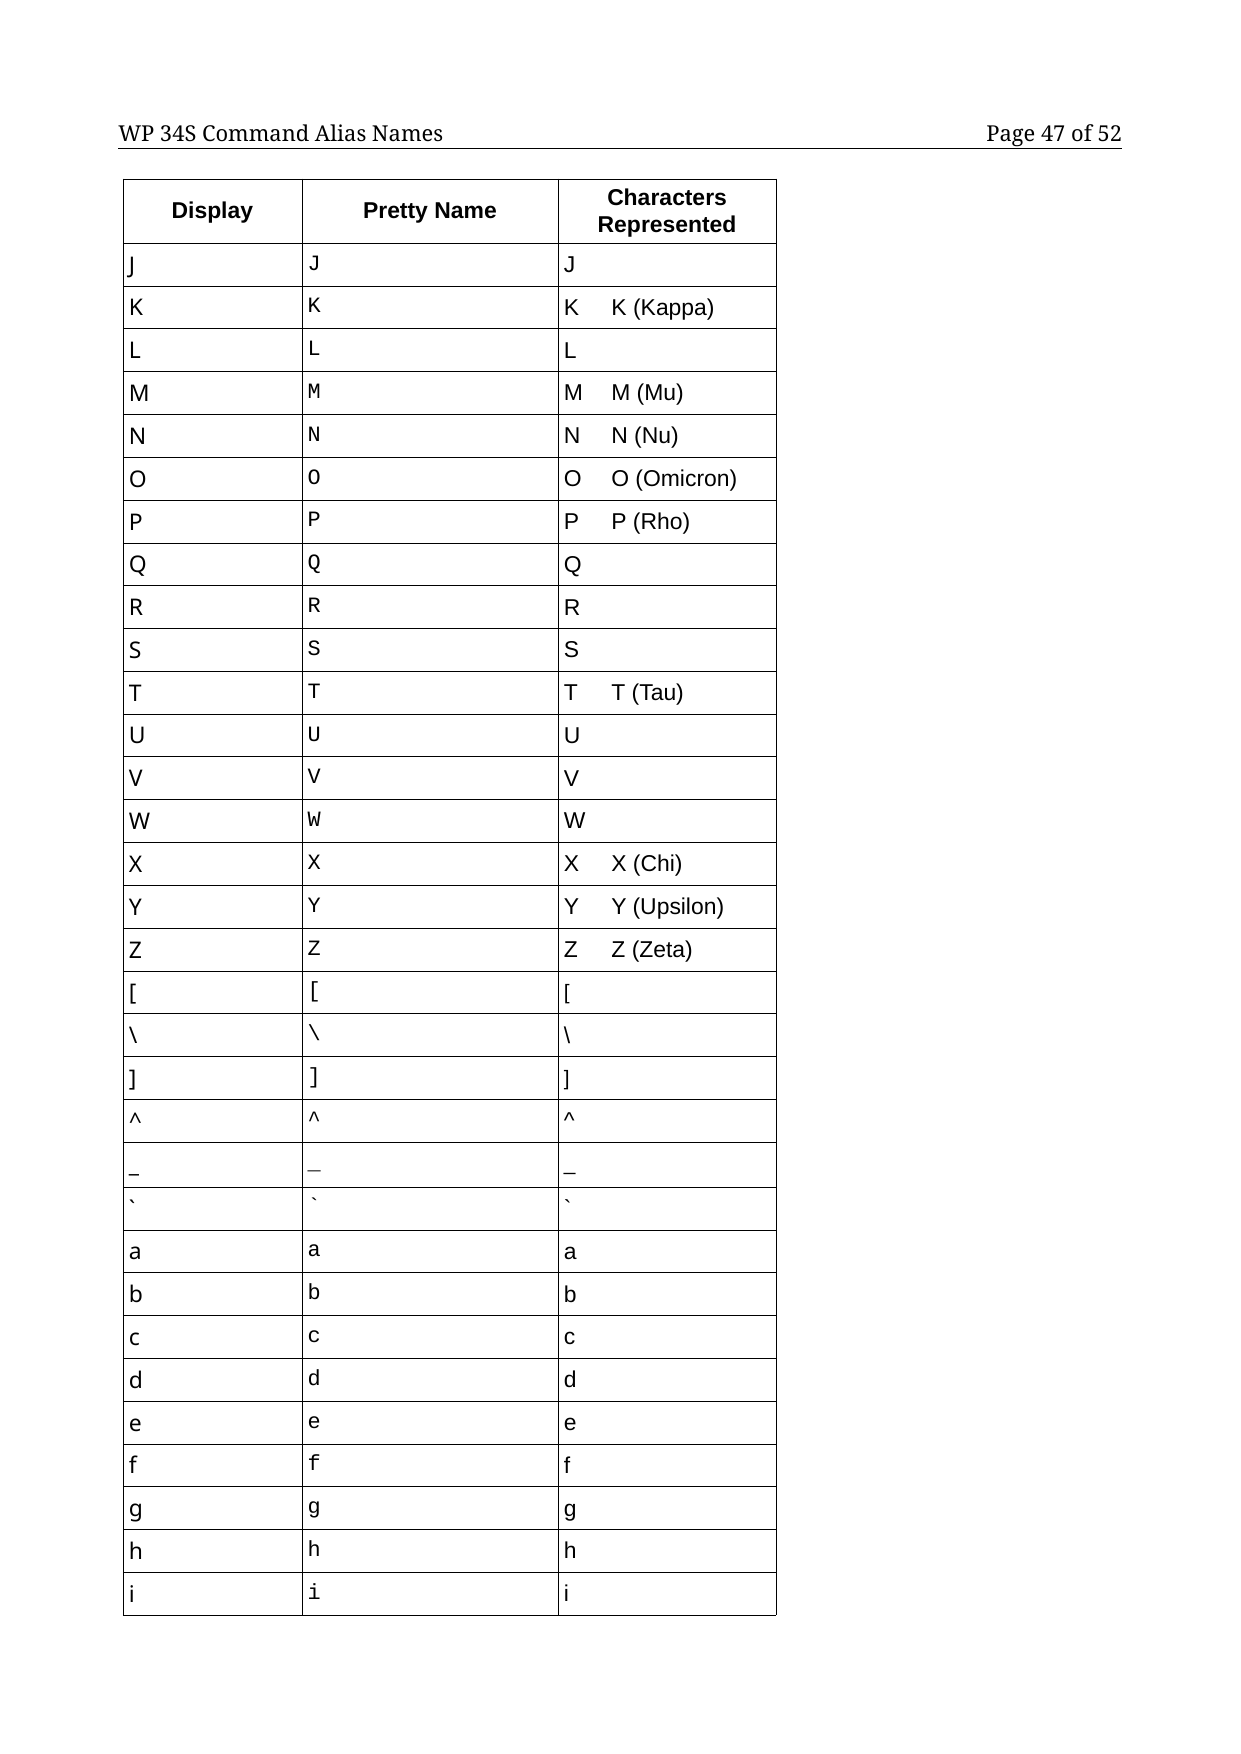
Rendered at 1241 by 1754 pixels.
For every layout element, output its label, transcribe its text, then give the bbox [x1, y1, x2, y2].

table_cell _ [559, 1143, 776, 1187]
table_cell f [124, 1445, 302, 1486]
table_cell \ [303, 1014, 558, 1056]
table_cell [ [303, 972, 558, 1013]
table_cell U [559, 715, 776, 756]
table_cell W [559, 800, 776, 842]
table_cell N [303, 415, 558, 457]
table_cell a [559, 1231, 776, 1272]
table_cell h [303, 1530, 558, 1572]
table_cell i [303, 1573, 558, 1615]
table_cell e [124, 1402, 302, 1443]
table_cell d [124, 1359, 302, 1401]
table_cell h [559, 1530, 776, 1572]
table_cell T [124, 672, 302, 714]
table_cell Q [124, 544, 302, 585]
table_cell R [303, 586, 558, 628]
table_cell J [303, 244, 558, 286]
table_cell ` [124, 1188, 302, 1229]
table_cell W [124, 800, 302, 842]
table_cell L [124, 329, 302, 371]
table_cell R [559, 586, 776, 628]
table_cell M [124, 372, 302, 414]
table_cell f [303, 1445, 558, 1486]
table_cell f [559, 1445, 776, 1486]
table_cell Y Υ (Upsilon) [559, 886, 776, 928]
table_cell ] [124, 1057, 302, 1099]
table_cell ] [559, 1057, 776, 1099]
table_cell W [303, 800, 558, 842]
table_cell Q [303, 544, 558, 585]
table_cell e [303, 1402, 558, 1443]
table_cell b [124, 1273, 302, 1315]
table_cell ` [559, 1188, 776, 1229]
table_cell K [124, 287, 302, 328]
table_cell S [303, 629, 558, 671]
table_cell L [303, 329, 558, 371]
table_cell V [124, 757, 302, 799]
table_cell J [559, 244, 776, 286]
table_cell ` [303, 1188, 558, 1229]
table_cell i [559, 1573, 776, 1615]
table_cell U [124, 715, 302, 756]
table_cell g [124, 1487, 302, 1529]
table_cell Q [559, 544, 776, 585]
table_cell g [559, 1487, 776, 1529]
table_cell ] [303, 1057, 558, 1099]
table_cell e [559, 1402, 776, 1443]
table_cell P [124, 501, 302, 542]
table_cell T [303, 672, 558, 714]
table_cell R [124, 586, 302, 628]
table_header Display [124, 180, 302, 243]
table_cell Z [124, 929, 302, 971]
table_cell X [303, 843, 558, 885]
table_cell K Κ (Kappa) [559, 287, 776, 328]
table_cell J [124, 244, 302, 286]
table_cell P Ρ (Rho) [559, 501, 776, 542]
table_cell ^ [559, 1100, 776, 1142]
table_cell [ [124, 972, 302, 1013]
table_cell \ [124, 1014, 302, 1056]
table_cell K [303, 287, 558, 328]
table_cell _ [124, 1143, 302, 1187]
table_cell b [303, 1273, 558, 1315]
table_cell P [303, 501, 558, 542]
table_cell b [559, 1273, 776, 1315]
table_cell M [303, 372, 558, 414]
table_header Pretty Name [303, 180, 558, 243]
table_cell M Μ (Mu) [559, 372, 776, 414]
table_cell O [303, 458, 558, 499]
table_cell X [124, 843, 302, 885]
table_cell _ [303, 1143, 558, 1187]
table_cell Z [303, 929, 558, 971]
table_cell Y [303, 886, 558, 928]
table_cell a [303, 1231, 558, 1272]
table_cell U [303, 715, 558, 756]
table_cell i [124, 1573, 302, 1615]
table_cell ^ [124, 1100, 302, 1142]
table_cell c [559, 1316, 776, 1358]
table_cell Y [124, 886, 302, 928]
table_cell d [303, 1359, 558, 1401]
table_cell g [303, 1487, 558, 1529]
table_cell [ [559, 972, 776, 1013]
table_cell V [303, 757, 558, 799]
table_cell d [559, 1359, 776, 1401]
table_cell Z Ζ (Zeta) [559, 929, 776, 971]
table_cell T Τ (Tau) [559, 672, 776, 714]
table_cell X Χ (Chi) [559, 843, 776, 885]
table_cell c [124, 1316, 302, 1358]
table_cell h [124, 1530, 302, 1572]
table_cell c [303, 1316, 558, 1358]
table_cell \ [559, 1014, 776, 1056]
table_header Characters Represented [559, 180, 776, 243]
table_cell S [124, 629, 302, 671]
table_cell O Ο (Omicron) [559, 458, 776, 499]
table_cell S [559, 629, 776, 671]
table_cell V [559, 757, 776, 799]
table_cell ^ [303, 1100, 558, 1142]
table_cell N [124, 415, 302, 457]
table_cell L [559, 329, 776, 371]
table_cell a [124, 1231, 302, 1272]
table_cell N Ν (Nu) [559, 415, 776, 457]
table_cell O [124, 458, 302, 499]
